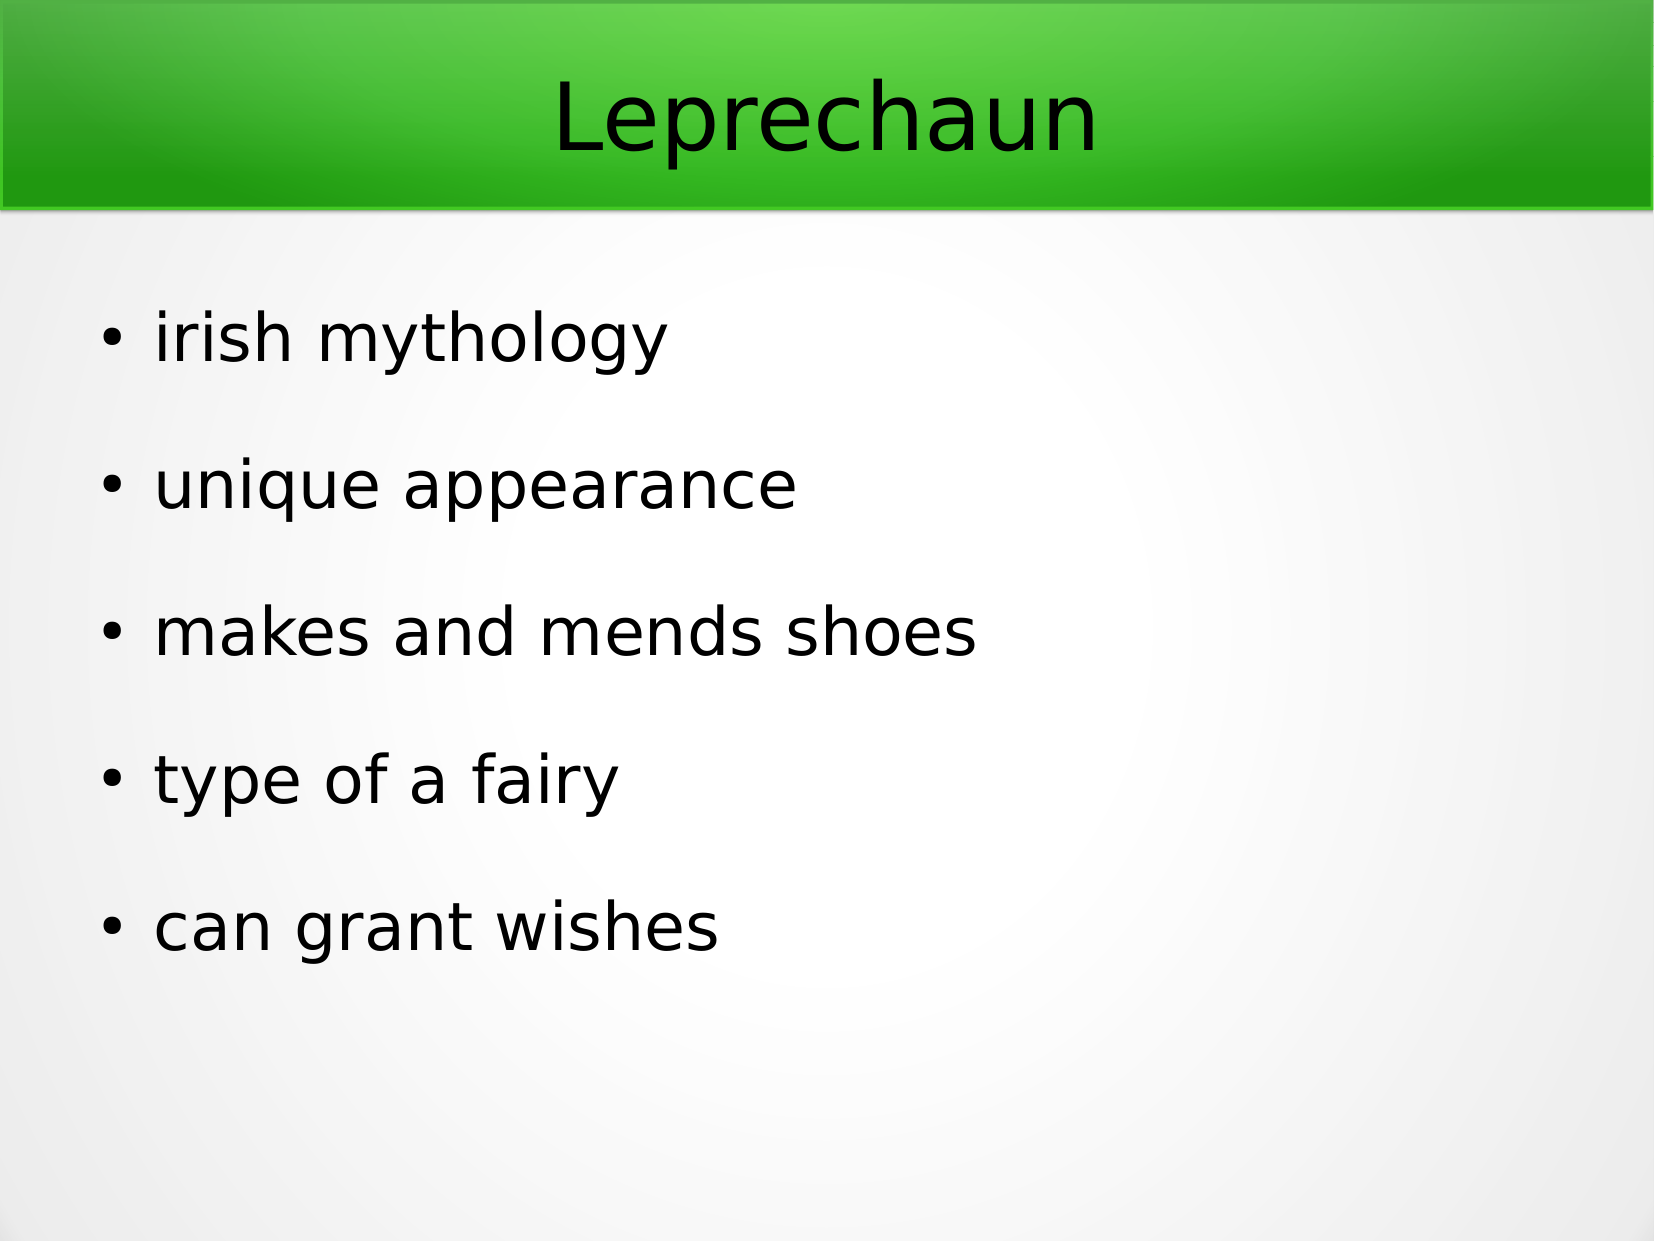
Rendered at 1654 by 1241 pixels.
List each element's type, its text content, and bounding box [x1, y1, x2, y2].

title Leprechaun [82, 47, 1571, 189]
list irish mythology unique appearance makes and mends shoes type of a fairy can grant wishes [82, 299, 1571, 1019]
